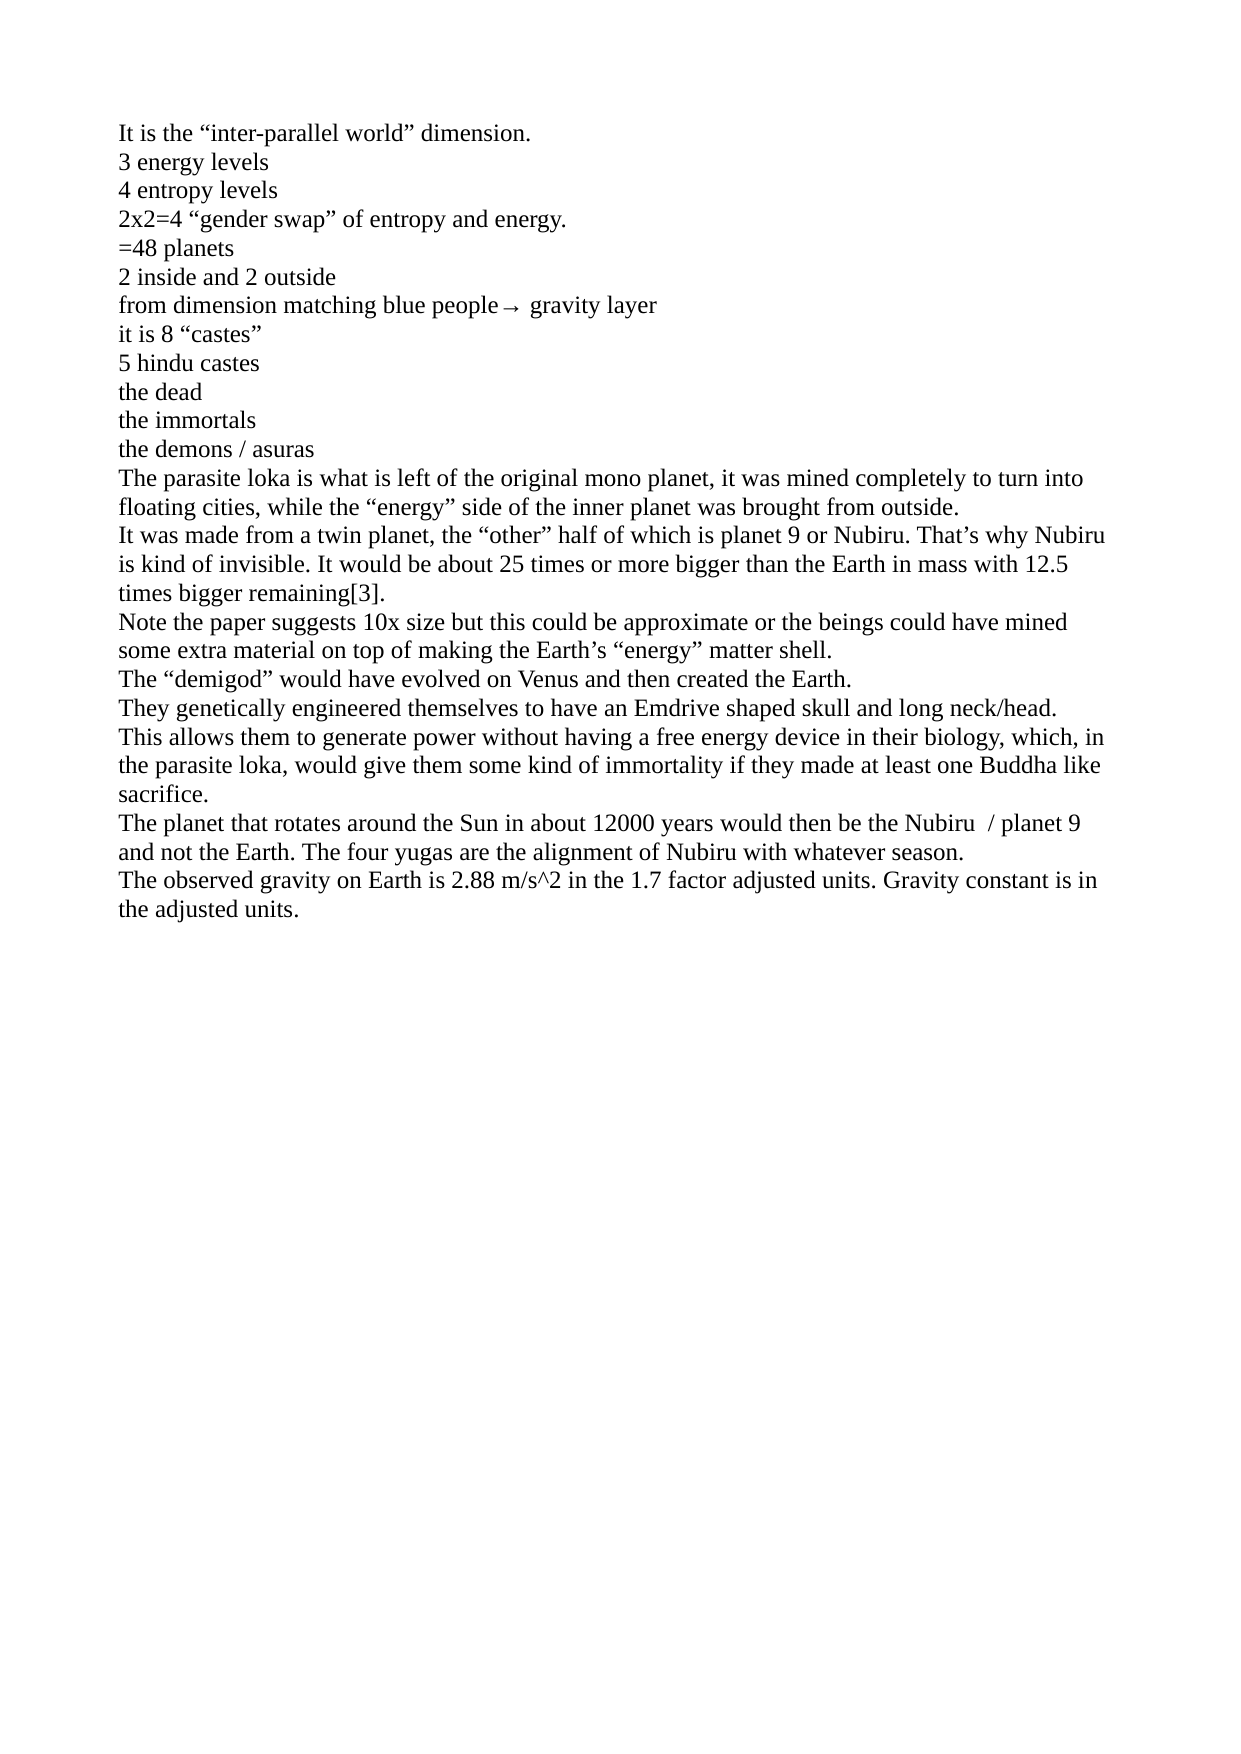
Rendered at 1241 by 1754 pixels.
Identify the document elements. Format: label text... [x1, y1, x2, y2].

text the immortals [118, 406, 1122, 434]
text the demons / asuras [118, 434, 1122, 463]
text 2 inside and 2 outside [118, 262, 1122, 291]
text The “demigod” would have evolved on Venus and then created the Earth. [118, 664, 1122, 693]
text It is the “inter-parallel world” dimension. [118, 118, 1122, 147]
text =48 planets [118, 233, 1122, 262]
text It was made from a twin planet, the “other” half of which is planet 9 or Nubiru. That’s why Nubiru is kind of invisible. It would be about 25 times or more bigger than the Earth in mass with 12.5 times bigger remaining[3]. [118, 521, 1122, 607]
text from dimension matching blue people→ gravity layer [118, 291, 1122, 319]
text The parasite loka is what is left of the original mono planet, it was mined completely to turn into floating cities, while the “energy” side of the inner planet was brought from outside. [118, 463, 1122, 521]
text the dead [118, 377, 1122, 406]
text Note the paper suggests 10x size but this could be approximate or the beings could have mined some extra material on top of making the Earth’s “energy” matter shell. [118, 607, 1122, 664]
text This allows them to generate power without having a free energy device in their biology, which, in the parasite loka, would give them some kind of immortality if they made at least one Buddha like sacrifice. [118, 722, 1122, 808]
text 5 hindu castes [118, 348, 1122, 377]
text 2x2=4 “gender swap” of entropy and energy. [118, 204, 1122, 233]
text it is 8 “castes” [118, 319, 1122, 348]
text 4 entropy levels [118, 176, 1122, 204]
text The observed gravity on Earth is 2.88 m/s^2 in the 1.7 factor adjusted units. Gravity constant is in the adjusted units. [118, 866, 1122, 923]
text 3 energy levels [118, 147, 1122, 176]
text They genetically engineered themselves to have an Emdrive shaped skull and long neck/head. [118, 693, 1122, 722]
text The planet that rotates around the Sun in about 12000 years would then be the Nubiru / planet 9 and not the Earth. The four yugas are the alignment of Nubiru with whatever season. [118, 808, 1122, 866]
